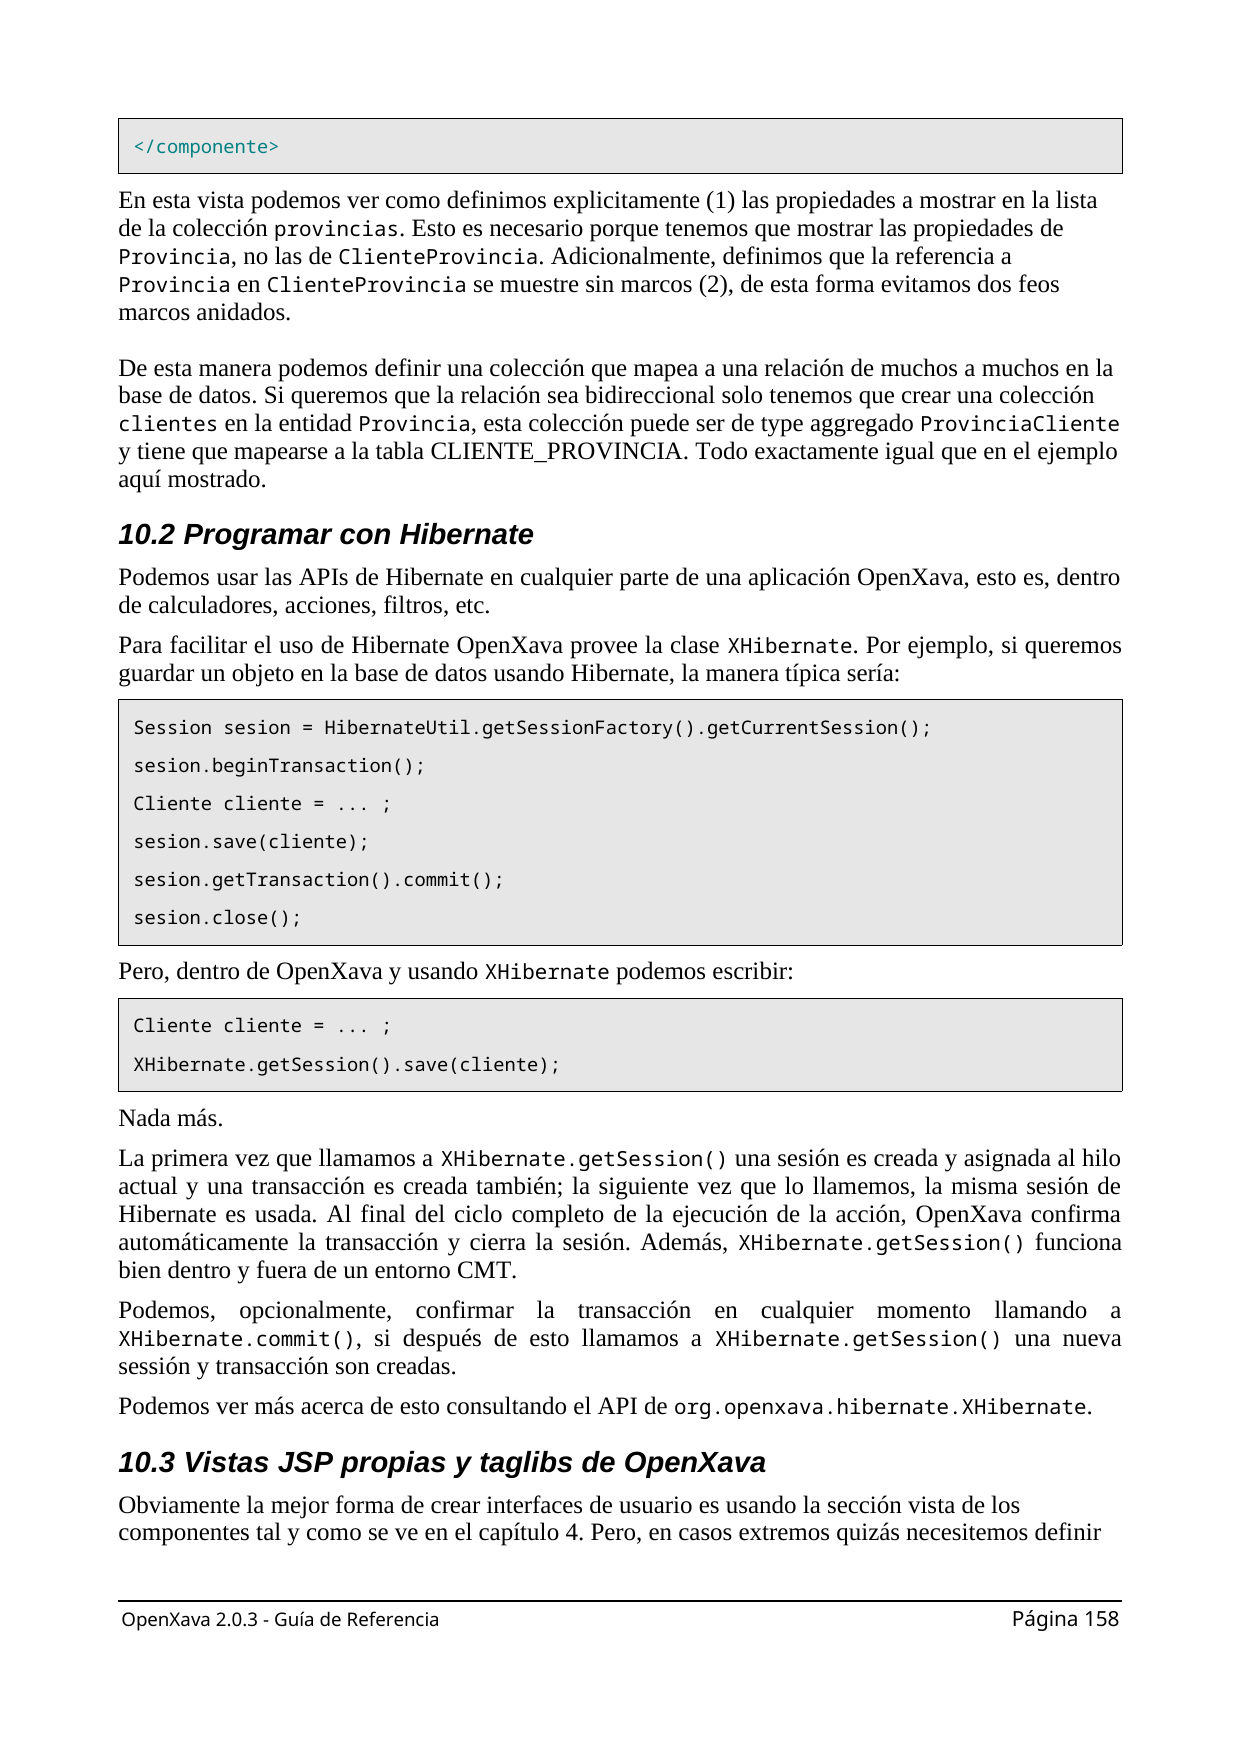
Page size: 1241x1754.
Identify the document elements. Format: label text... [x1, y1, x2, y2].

text sesion.save(cliente); [119, 813, 1122, 851]
text sesion.beginTransaction(); [119, 737, 1122, 775]
text Session sesion = HibernateUtil.getSessionFactory().getCurrentSession(); [119, 700, 1122, 737]
text De esta manera podemos definir una colección que mapea a una relación de muchos a muchos en la base de datos. Si queremos que la relación sea bidireccional solo tenemos que crear una colección clientes en la entidad Provincia, esta colección puede ser de type aggregado ProvinciaCliente y tiene que mapearse a la tabla CLIENTE_PROVINCIA. Todo exactamente igual que en el ejemplo aquí mostrado. [118, 354, 1122, 493]
text Cliente cliente = ... ; [119, 775, 1122, 813]
text sesion.close(); [119, 889, 1122, 945]
text Obviamente la mejor forma de crear interfaces de usuario es usando la sección vista de los componentes tal y como se ve en el capítulo 4. Pero, en casos extremos quizás necesitemos definir [118, 1491, 1122, 1546]
subtitle Vistas JSP propias y taglibs de OpenXava [118, 1446, 1122, 1478]
text En esta vista podemos ver como definimos explicitamente (1) las propiedades a mostrar en la lista de la colección provincias. Esto es necesario porque tenemos que mostrar las propiedades de Provincia, no las de ClienteProvincia. Adicionalmente, definimos que la referencia a Provincia en ClienteProvincia se muestre sin marcos (2), de esta forma evitamos dos feos marcos anidados. [118, 186, 1122, 326]
text </componente> [119, 119, 1122, 173]
text Podemos usar las APIs de Hibernate en cualquier parte de una aplicación OpenXava, esto es, dentro de calculadores, acciones, filtros, etc. [118, 563, 1122, 618]
text Para facilitar el uso de Hibernate OpenXava provee la clase XHibernate. Por ejemplo, si queremos guardar un objeto en la base de datos usando Hibernate, la manera típica sería: [118, 631, 1122, 687]
subtitle Programar con Hibernate [118, 518, 1122, 551]
text Nada más. [118, 1104, 1122, 1132]
text Podemos ver más acerca de esto consultando el API de org.openxava.hibernate.XHibernate. [118, 1392, 1122, 1421]
text Podemos, opcionalmente, confirmar la transacción en cualquier momento llamando a XHibernate.commit(), si después de esto llamamos a XHibernate.getSession() una nueva sessión y transacción son creadas. [118, 1296, 1122, 1380]
text La primera vez que llamamos a XHibernate.getSession() una sesión es creada y asignada al hilo actual y una transacción es creada también; la siguiente vez que lo llamemos, la misma sesión de Hibernate es usada. Al final del ciclo completo de la ejecución de la acción, OpenXava confirma automáticamente la transacción y cierra la sesión. Además, XHibernate.getSession() funciona bien dentro y fuera de un entorno CMT. [118, 1144, 1122, 1284]
text Pero, dentro de OpenXava y usando XHibernate podemos escribir: [118, 957, 1122, 986]
text Cliente cliente = ... ; [119, 999, 1122, 1036]
text sesion.getTransaction().commit(); [119, 851, 1122, 889]
text XHibernate.getSession().save(cliente); [119, 1036, 1122, 1091]
